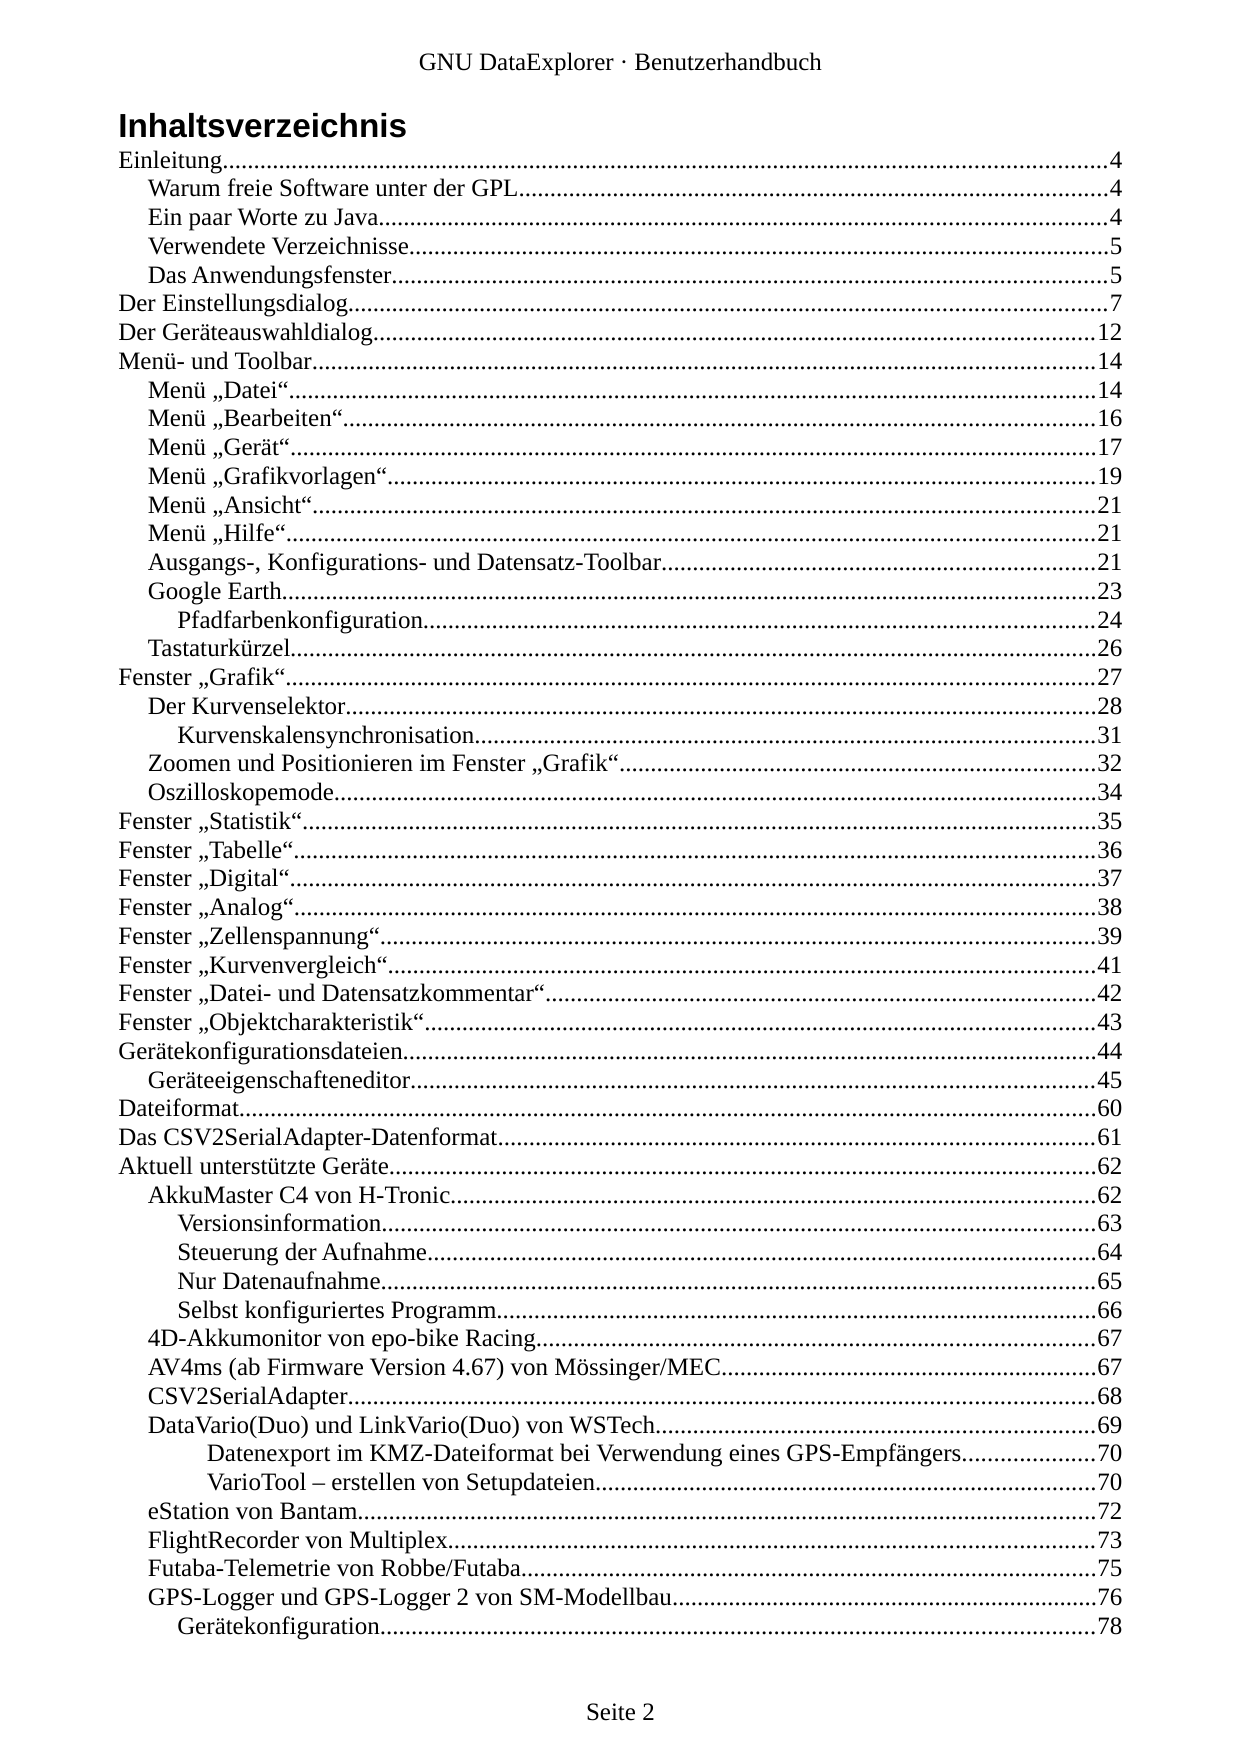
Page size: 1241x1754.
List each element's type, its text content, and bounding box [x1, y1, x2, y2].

text Fenster „Statistik“ 35 [118, 806, 1122, 835]
text Steuerung der Aufnahme 64 [177, 1237, 1122, 1266]
text Der Kurvenselektor 28 [148, 691, 1122, 720]
text Fenster „Kurvenvergleich“ 41 [118, 950, 1122, 978]
text VarioTool – erstellen von Setupdateien 70 [207, 1467, 1122, 1496]
text Menü „Gerät“ 17 [148, 432, 1122, 461]
text Menü „Grafikvorlagen“ 19 [148, 461, 1122, 490]
text Fenster „Datei- und Datensatzkommentar“ 42 [118, 978, 1122, 1007]
text Google Earth 23 [148, 576, 1122, 605]
text Gerätekonfigurationsdateien 44 [118, 1036, 1122, 1065]
text Fenster „Grafik“ 27 [118, 662, 1122, 691]
text FlightRecorder von Multiplex 73 [148, 1525, 1122, 1553]
text Geräteeigenschafteneditor 45 [148, 1065, 1122, 1093]
text Zoomen und Positionieren im Fenster „Grafik“ 32 [148, 748, 1122, 777]
text Oszilloskopemode 34 [148, 777, 1122, 806]
text Versionsinformation 63 [177, 1208, 1122, 1237]
text Pfadfarbenkonfiguration 24 [177, 605, 1122, 633]
text Menü „Bearbeiten“ 16 [148, 403, 1122, 432]
text Kurvenskalensynchronisation 31 [177, 720, 1122, 748]
text Fenster „Analog“ 38 [118, 892, 1122, 921]
text eStation von Bantam 72 [148, 1496, 1122, 1525]
text Datenexport im KMZ-Dateiformat bei Verwendung eines GPS-Empfängers 70 [207, 1438, 1122, 1467]
text Menü- und Toolbar 14 [118, 346, 1122, 375]
text Fenster „Digital“ 37 [118, 863, 1122, 892]
text DataVario(Duo) und LinkVario(Duo) von WSTech 69 [148, 1410, 1122, 1438]
text Der Geräteauswahldialog 12 [118, 317, 1122, 346]
text Warum freie Software unter der GPL 4 [148, 173, 1122, 202]
text Fenster „Objektcharakteristik“ 43 [118, 1007, 1122, 1036]
text Aktuell unterstützte Geräte 62 [118, 1151, 1122, 1180]
text Selbst konfiguriertes Programm 66 [177, 1295, 1122, 1323]
text Das CSV2SerialAdapter-Datenformat 61 [118, 1122, 1122, 1151]
text Einleitung 4 [118, 145, 1122, 173]
text CSV2SerialAdapter 68 [148, 1381, 1122, 1410]
text Menü „Ansicht“ 21 [148, 490, 1122, 518]
text Ein paar Worte zu Java 4 [148, 202, 1122, 231]
text GPS-Logger und GPS-Logger 2 von SM-Modellbau 76 [148, 1582, 1122, 1611]
text Futaba-Telemetrie von Robbe/Futaba 75 [148, 1553, 1122, 1582]
text Das Anwendungsfenster 5 [148, 260, 1122, 288]
text Menü „Datei“ 14 [148, 375, 1122, 403]
text 4D-Akkumonitor von epo-bike Racing 67 [148, 1323, 1122, 1352]
text AV4ms (ab Firmware Version 4.67) von Mössinger/MEC 67 [148, 1352, 1122, 1381]
text Fenster „Tabelle“ 36 [118, 835, 1122, 863]
text Menü „Hilfe“ 21 [148, 518, 1122, 547]
text Verwendete Verzeichnisse 5 [148, 231, 1122, 260]
text AkkuMaster C4 von H-Tronic 62 [148, 1180, 1122, 1208]
text Der Einstellungsdialog 7 [118, 288, 1122, 317]
text Gerätekonfiguration 78 [177, 1611, 1122, 1640]
text Ausgangs-, Konfigurations- und Datensatz-Toolbar 21 [148, 547, 1122, 576]
text Tastaturkürzel 26 [148, 633, 1122, 662]
text Dateiformat 60 [118, 1093, 1122, 1122]
subtitle Inhaltsverzeichnis [118, 106, 1122, 145]
text Nur Datenaufnahme 65 [177, 1266, 1122, 1295]
text Fenster „Zellenspannung“ 39 [118, 921, 1122, 950]
